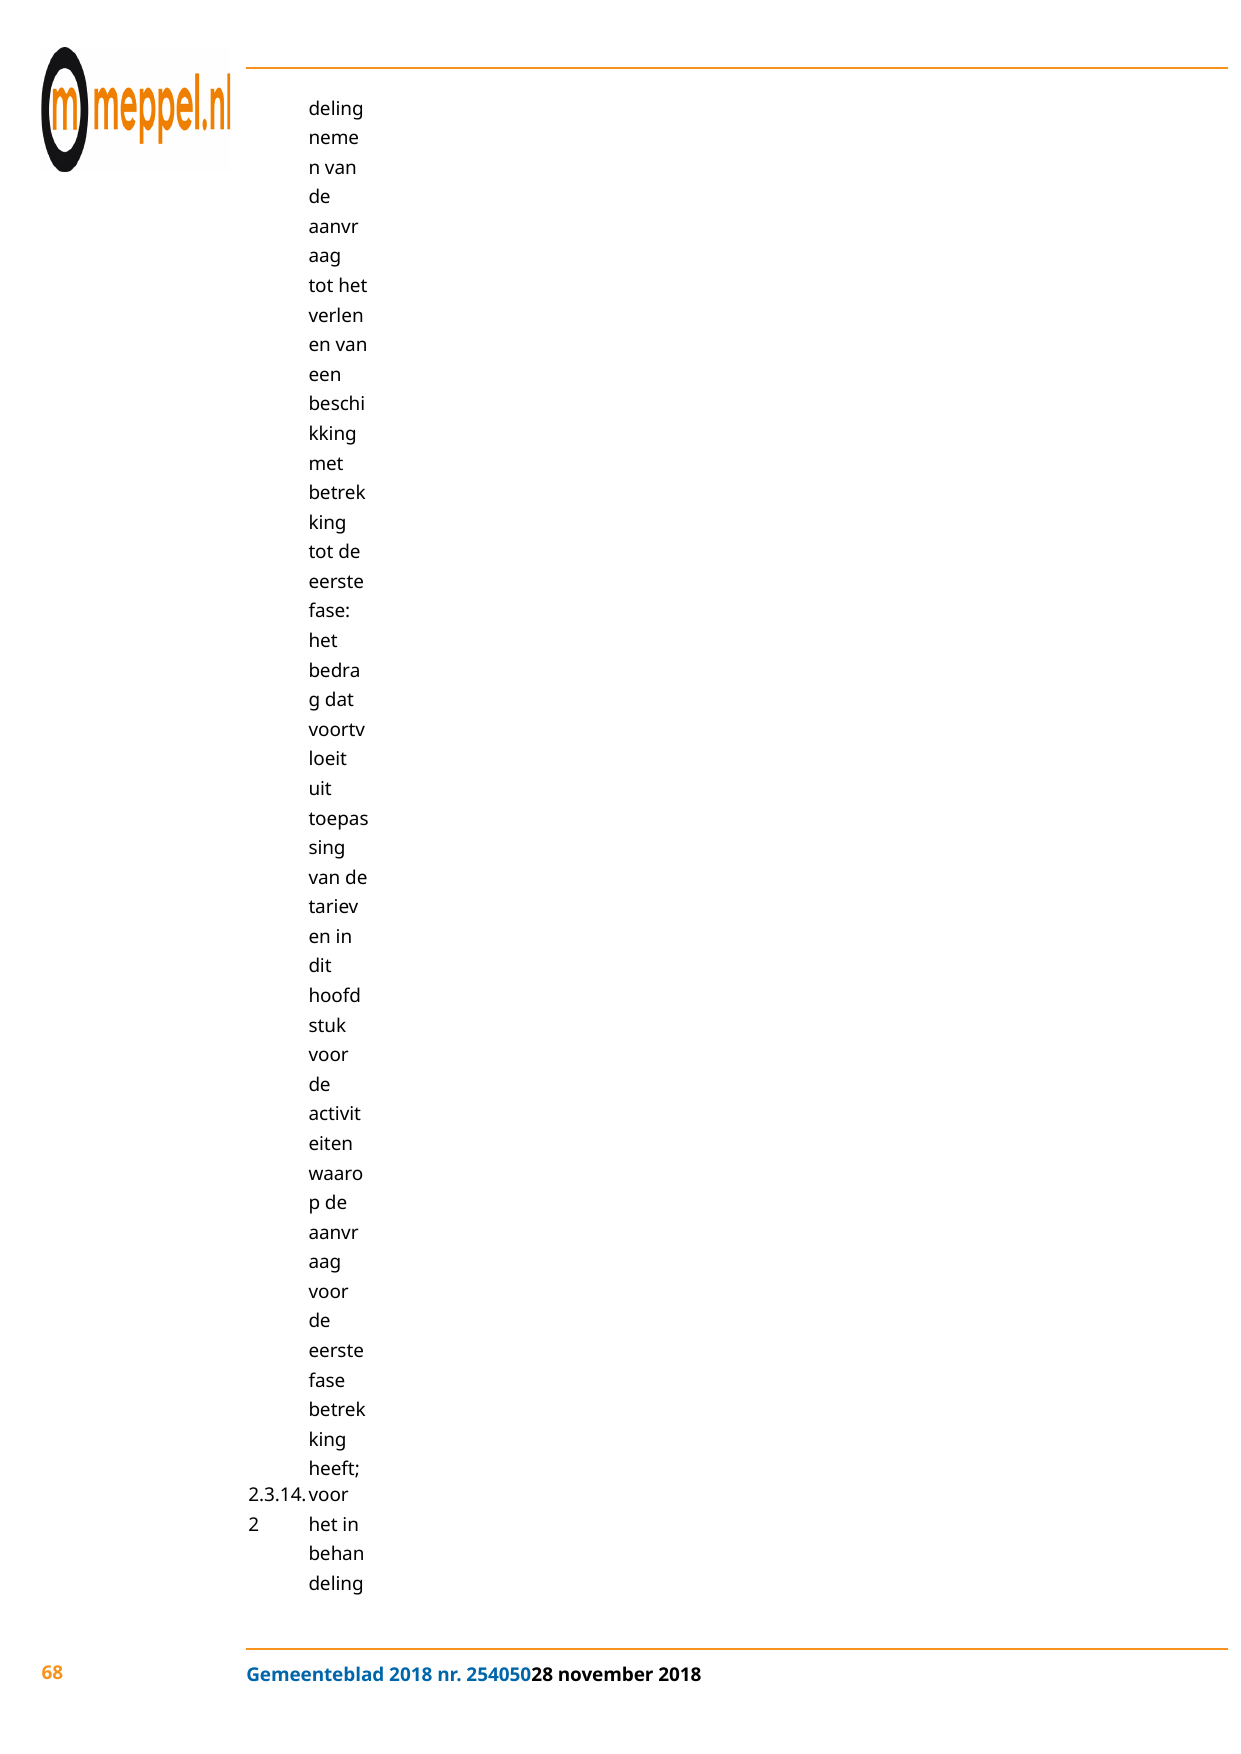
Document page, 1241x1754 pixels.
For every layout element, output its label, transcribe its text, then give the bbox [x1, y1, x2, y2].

table_cell [369, 1481, 429, 1596]
table_cell [369, 95, 429, 1481]
table_cell [248, 95, 308, 1481]
table_cell deling nemen van de aanvraag tot het verlenen van een beschikking met betrekking tot de eerste fase: het bedrag dat voortvloeit uit toepassing van de tarieven in dit hoofdstuk voor de activiteiten waarop de aanvraag voor de eerste fase betrekking heeft; [308, 95, 368, 1481]
table_cell 2.3.14.2 [248, 1481, 308, 1596]
picture [41, 47, 231, 172]
table_cell voor het in behandeling [308, 1481, 368, 1596]
